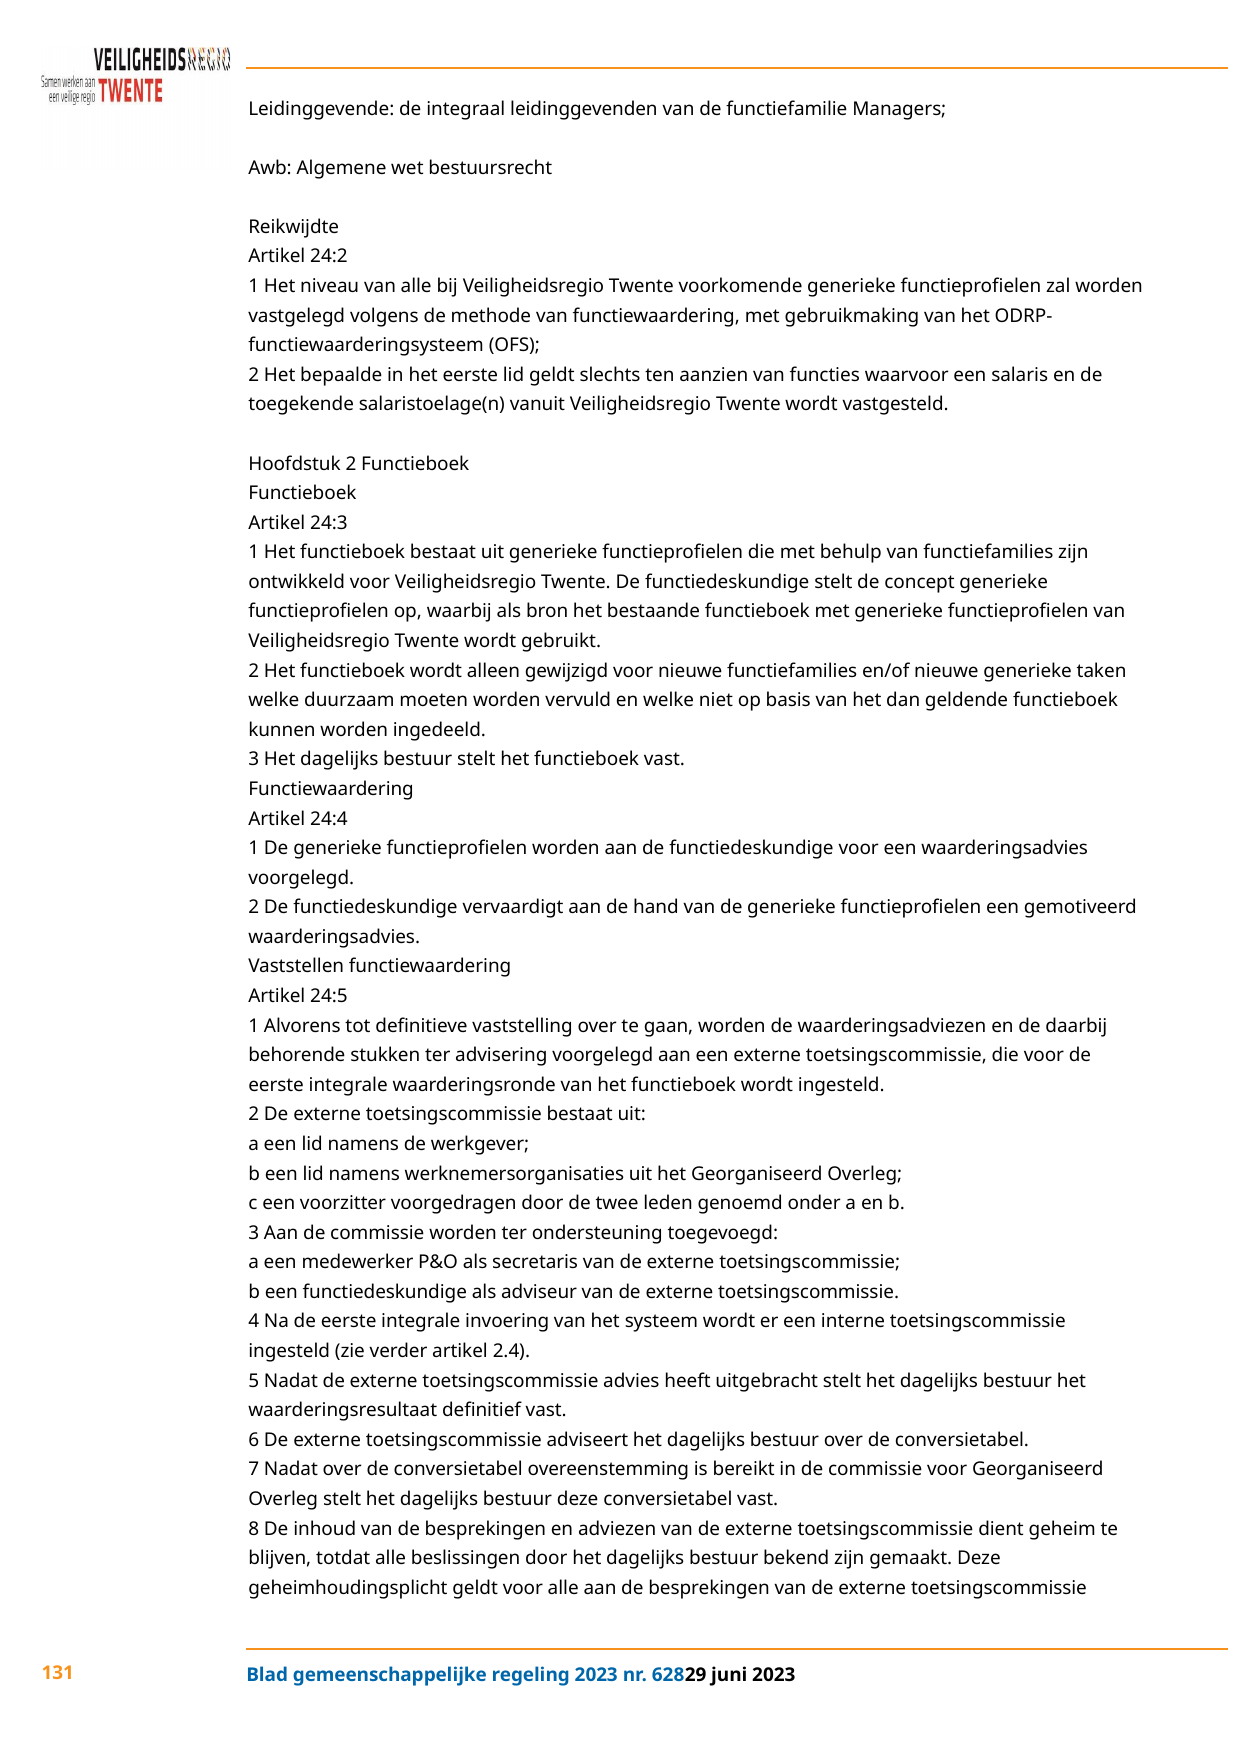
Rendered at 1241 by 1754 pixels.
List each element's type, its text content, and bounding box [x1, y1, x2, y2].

text a een lid namens de werkgever; [248, 1130, 1152, 1156]
text 1 De generieke functieprofielen worden aan de functiedeskundige voor een waarderingsadvies voorgelegd. [248, 834, 1152, 890]
text b een functiedeskundige als adviseur van de externe toetsingscommissie. [248, 1278, 1152, 1304]
text Reikwijdte [248, 213, 1152, 239]
text 3 Het dagelijks bestuur stelt het functieboek vast. [248, 746, 1152, 771]
text 1 Alvorens tot definitieve vaststelling over te gaan, worden de waarderingsadviezen en de daarbij behorende stukken ter advisering voorgelegd aan een externe toetsingscommissie, die voor de eerste integrale waarderingsronde van het functieboek wordt ingesteld. [248, 1012, 1152, 1097]
text Vaststellen functiewaardering [248, 953, 1152, 978]
text 7 Nadat over de conversietabel overeenstemming is bereikt in de commissie voor Georganiseerd Overleg stelt het dagelijks bestuur deze conversietabel vast. [248, 1456, 1152, 1511]
text 4 Na de eerste integrale invoering van het systeem wordt er een interne toetsingscommissie ingesteld (zie verder artikel 2.4). [248, 1308, 1152, 1363]
text Artikel 24:2 [248, 243, 1152, 268]
text 1 Het niveau van alle bij Veiligheidsregio Twente voorkomende generieke functieprofielen zal worden vastgelegd volgens de methode van functiewaardering, met gebruikmaking van het ODRP-functiewaarderingsysteem (OFS); [248, 272, 1152, 357]
text 3 Aan de commissie worden ter ondersteuning toegevoegd: [248, 1219, 1152, 1245]
text Artikel 24:3 [248, 509, 1152, 535]
text 2 De functiedeskundige vervaardigt aan de hand van de generieke functieprofielen een gemotiveerd waarderingsadvies. [248, 893, 1152, 949]
text 2 Het bepaalde in het eerste lid geldt slechts ten aanzien van functies waarvoor een salaris en de toegekende salaristoelage(n) vanuit Veiligheidsregio Twente wordt vastgesteld. [248, 361, 1152, 416]
text 8 De inhoud van de besprekingen en adviezen van de externe toetsingscommissie dient geheim te blijven, totdat alle beslissingen door het dagelijks bestuur bekend zijn gemaakt. Deze geheimhoudingsplicht geldt voor alle aan de besprekingen van de externe toetsingscommissie [248, 1515, 1152, 1600]
text 2 De externe toetsingscommissie bestaat uit: [248, 1101, 1152, 1126]
text Functieboek [248, 479, 1152, 505]
text Leidinggevende: de integraal leidinggevenden van de functiefamilie Managers; [248, 95, 1152, 121]
text Hoofdstuk 2 Functieboek [248, 450, 1152, 476]
text Artikel 24:5 [248, 982, 1152, 1008]
text Functiewaardering [248, 775, 1152, 801]
picture [41, 47, 231, 172]
text Artikel 24:4 [248, 805, 1152, 831]
text Awb: Algemene wet bestuursrecht [248, 154, 1152, 180]
text 2 Het functieboek wordt alleen gewijzigd voor nieuwe functiefamilies en/of nieuwe generieke taken welke duurzaam moeten worden vervuld en welke niet op basis van het dan geldende functieboek kunnen worden ingedeeld. [248, 657, 1152, 742]
text a een medewerker P&O als secretaris van de externe toetsingscommissie; [248, 1248, 1152, 1274]
text 5 Nadat de externe toetsingscommissie advies heeft uitgebracht stelt het dagelijks bestuur het waarderingsresultaat definitief vast. [248, 1367, 1152, 1422]
text 1 Het functieboek bestaat uit generieke functieprofielen die met behulp van functiefamilies zijn ontwikkeld voor Veiligheidsregio Twente. De functiedeskundige stelt de concept generieke functieprofielen op, waarbij als bron het bestaande functieboek met generieke functieprofielen van Veiligheidsregio Twente wordt gebruikt. [248, 538, 1152, 653]
text 6 De externe toetsingscommissie adviseert het dagelijks bestuur over de conversietabel. [248, 1426, 1152, 1452]
text b een lid namens werknemersorganisaties uit het Georganiseerd Overleg; [248, 1160, 1152, 1186]
text c een voorzitter voorgedragen door de twee leden genoemd onder a en b. [248, 1189, 1152, 1215]
